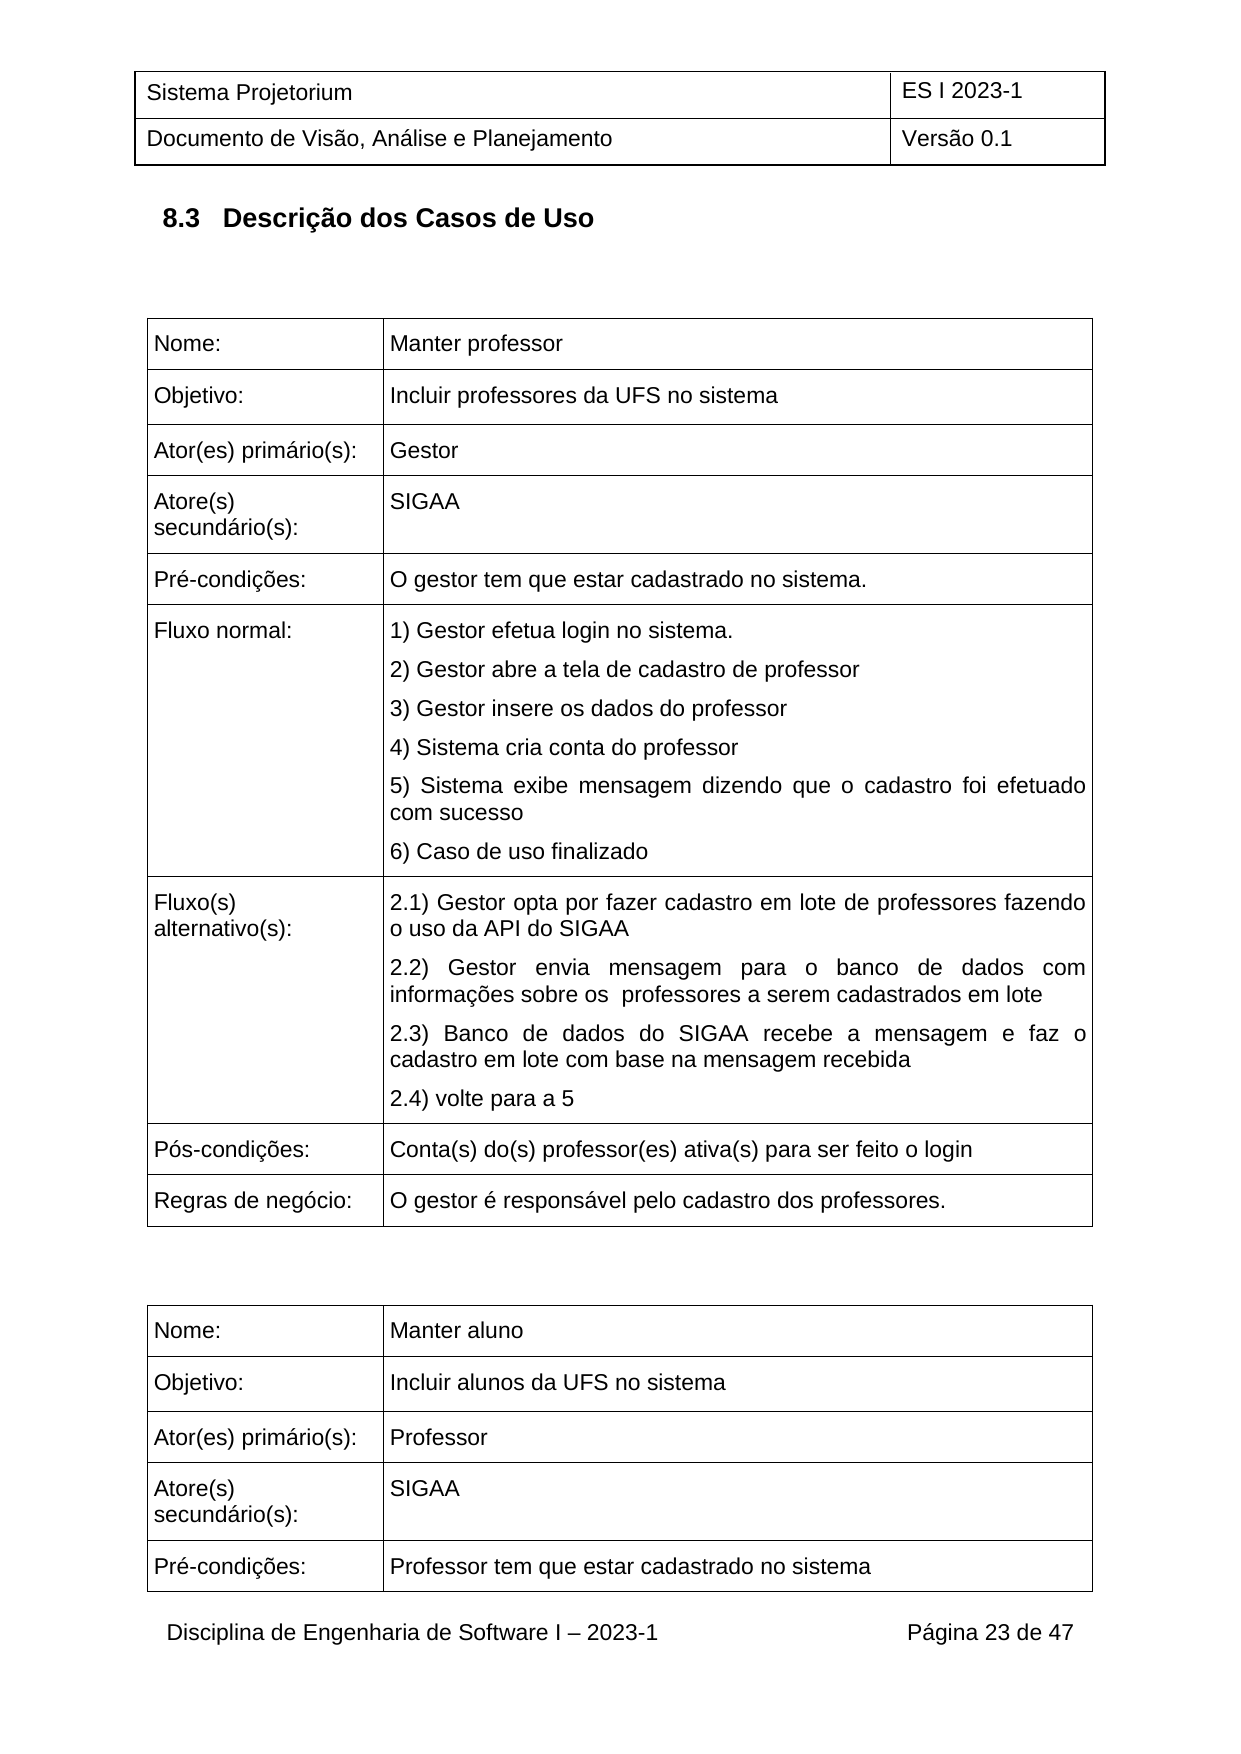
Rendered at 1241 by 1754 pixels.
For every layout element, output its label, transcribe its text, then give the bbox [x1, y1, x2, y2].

table_cell Professor tem que estar cadastrado no sistema [384, 1541, 1092, 1591]
table_cell 2.1) Gestor opta por fazer cadastro em lote de professores fazendo o uso da API do SIGAA 2.2) Gestor envia mensagem para o banco de dados com informações sobre os professores a serem cadastrados em lote 2.3) Banco de dados do SIGAA recebe a mensagem e faz o cadastro em lote com base na mensagem recebida 2.4) volte para a 5 [384, 877, 1092, 1123]
table_header Manter aluno [384, 1306, 1092, 1356]
table_cell Ator(es) primário(s): [148, 1412, 383, 1462]
table_cell Conta(s) do(s) professor(es) ativa(s) para ser feito o login [384, 1124, 1092, 1174]
table_header Nome: [148, 1306, 383, 1356]
table_cell Atore(s) secundário(s): [148, 476, 383, 553]
table_cell Pós-condições: [148, 1124, 383, 1174]
table_cell O gestor é responsável pelo cadastro dos professores. [384, 1175, 1092, 1226]
table_cell Ator(es) primário(s): [148, 425, 383, 475]
table_header Manter professor [384, 319, 1092, 369]
table_cell Fluxo normal: [148, 605, 383, 876]
table_cell SIGAA [384, 476, 1092, 553]
table_cell Incluir alunos da UFS no sistema [384, 1357, 1092, 1411]
table_cell Fluxo(s) alternativo(s): [148, 877, 383, 1123]
table_cell Incluir professores da UFS no sistema [384, 370, 1092, 424]
table_cell Pré-condições: [148, 554, 383, 604]
table_cell Objetivo: [148, 370, 383, 424]
table_cell Atore(s) secundário(s): [148, 1463, 383, 1540]
table_cell O gestor tem que estar cadastrado no sistema. [384, 554, 1092, 604]
subtitle Descrição dos Casos de Uso [162, 202, 1092, 233]
table_cell Gestor [384, 425, 1092, 475]
table_header Nome: [148, 319, 383, 369]
table_cell Regras de negócio: [148, 1175, 383, 1226]
table_cell SIGAA [384, 1463, 1092, 1540]
table_cell Professor [384, 1412, 1092, 1462]
table_cell 1) Gestor efetua login no sistema. 2) Gestor abre a tela de cadastro de professor 3) Gestor insere os dados do professor 4) Sistema cria conta do professor 5) Sistema exibe mensagem dizendo que o cadastro foi efetuado com sucesso 6) Caso de uso finalizado [384, 605, 1092, 876]
table_cell Pré-condições: [148, 1541, 383, 1591]
table_cell Objetivo: [148, 1357, 383, 1411]
